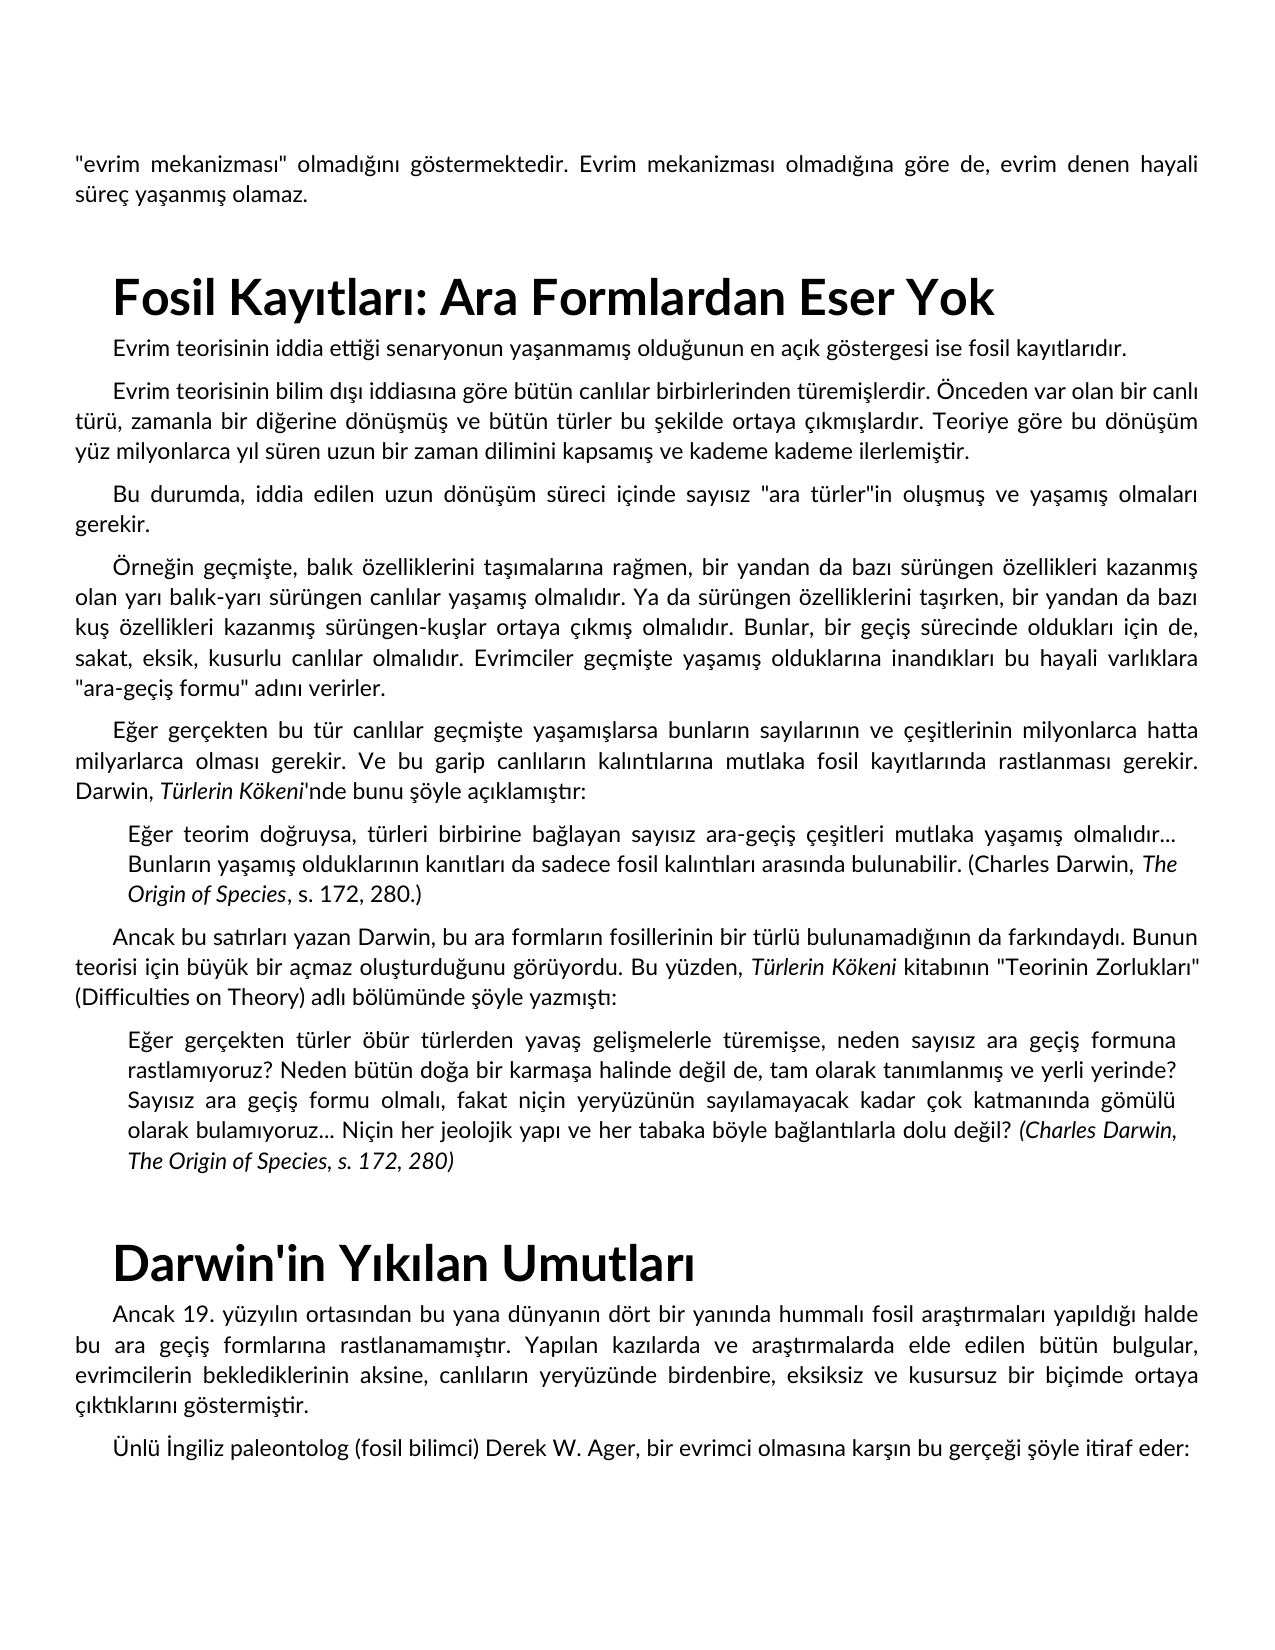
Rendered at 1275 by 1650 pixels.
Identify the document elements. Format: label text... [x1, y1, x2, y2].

text Örneğin geçmişte, balık özelliklerini taşımalarına rağmen, bir yandan da bazı sürüngen özellikleri kazanmış olan yarı balık-yarı sürüngen canlılar yaşamış olmalıdır. Ya da sürüngen özelliklerini taşırken, bir yandan da bazı kuş özellikleri kazanmış sürüngen-kuşlar ortaya çıkmış olmalıdır. Bunlar, bir geçiş sürecinde oldukları için de, sakat, eksik, kusurlu canlılar olmalıdır. Evrimciler geçmişte yaşamış olduklarına inandıkları bu hayali varlıklara "ara-geçiş formu" adını verirler. [75, 553, 1200, 701]
text Evrim teorisinin bilim dışı iddiasına göre bütün canlılar birbirlerinden türemişlerdir. Önceden var olan bir canlı türü, zamanla bir diğerine dönüşmüş ve bütün türler bu şekilde ortaya çıkmışlardır. Teoriye göre bu dönüşüm yüz milyonlarca yıl süren uzun bir zaman dilimini kapsamış ve kademe kademe ilerlemiştir. [75, 377, 1200, 464]
text "evrim mekanizması" olmadığını göstermektedir. Evrim mekanizması olmadığına göre de, evrim denen hayali süreç yaşanmış olamaz. [75, 150, 1200, 208]
text Ancak 19. yüzyılın ortasından bu yana dünyanın dört bir yanında hummalı fosil araştırmaları yapıldığı halde bu ara geçiş formlarına rastlanamamıştır. Yapılan kazılarda ve araştırmalarda elde edilen bütün bulgular, evrimcilerin beklediklerinin aksine, canlıların yeryüzünde birdenbire, eksiksiz ve kusursuz bir biçimde ortaya çıktıklarını göstermiştir. [75, 1300, 1200, 1418]
text Eğer gerçekten bu tür canlılar geçmişte yaşamışlarsa bunların sayılarının ve çeşitlerinin milyonlarca hatta milyarlarca olması gerekir. Ve bu garip canlıların kalıntılarına mutlaka fosil kayıtlarında rastlanması gerekir. Darwin, Türlerin Kökeni'nde bunu şöyle açıklamıştır: [75, 716, 1200, 804]
text Bu durumda, iddia edilen uzun dönüşüm süreci içinde sayısız "ara türler"in oluşmuş ve yaşamış olmaları gerekir. [75, 480, 1200, 537]
text Ünlü İngiliz paleontolog (fosil bilimci) Derek W. Ager, bir evrimci olmasına karşın bu gerçeği şöyle itiraf eder: [75, 1433, 1200, 1461]
text Ancak bu satırları yazan Darwin, bu ara formların fosillerinin bir türlü bulunamadığının da farkındaydı. Bunun teorisi için büyük bir açmaz oluşturduğunu görüyordu. Bu yüzden, Türlerin Kökeni kitabının "Teorinin Zorlukları" (Difficulties on Theory) adlı bölümünde şöyle yazmıştı: [75, 922, 1200, 1010]
text Eğer gerçekten türler öbür türlerden yavaş gelişmelerle türemişse, neden sayısız ara geçiş formuna rastlamıyoruz? Neden bütün doğa bir karmaşa halinde değil de, tam olarak tanımlanmış ve yerli yerinde? Sayısız ara geçiş formu olmalı, fakat niçin yeryüzünün sayılamayacak kadar çok katmanında gömülü olarak bulamıyoruz... Niçin her jeolojik yapı ve her tabaka böyle bağlantılarla dolu değil? (Charles Darwin, The Origin of Species, s. 172, 280) [127, 1026, 1177, 1174]
subtitle Fosil Kayıtları: Ara Formlardan Eser Yok [112, 266, 1200, 326]
subtitle Darwin'in Yıkılan Umutları [112, 1232, 1200, 1292]
text Eğer teorim doğruysa, türleri birbirine bağlayan sayısız ara-geçiş çeşitleri mutlaka yaşamış olmalıdır... Bunların yaşamış olduklarının kanıtları da sadece fosil kalıntıları arasında bulunabilir. (Charles Darwin, The Origin of Species, s. 172, 280.) [127, 819, 1177, 907]
text Evrim teorisinin iddia ettiği senaryonun yaşanmamış olduğunun en açık göstergesi ise fosil kayıtlarıdır. [75, 334, 1200, 361]
